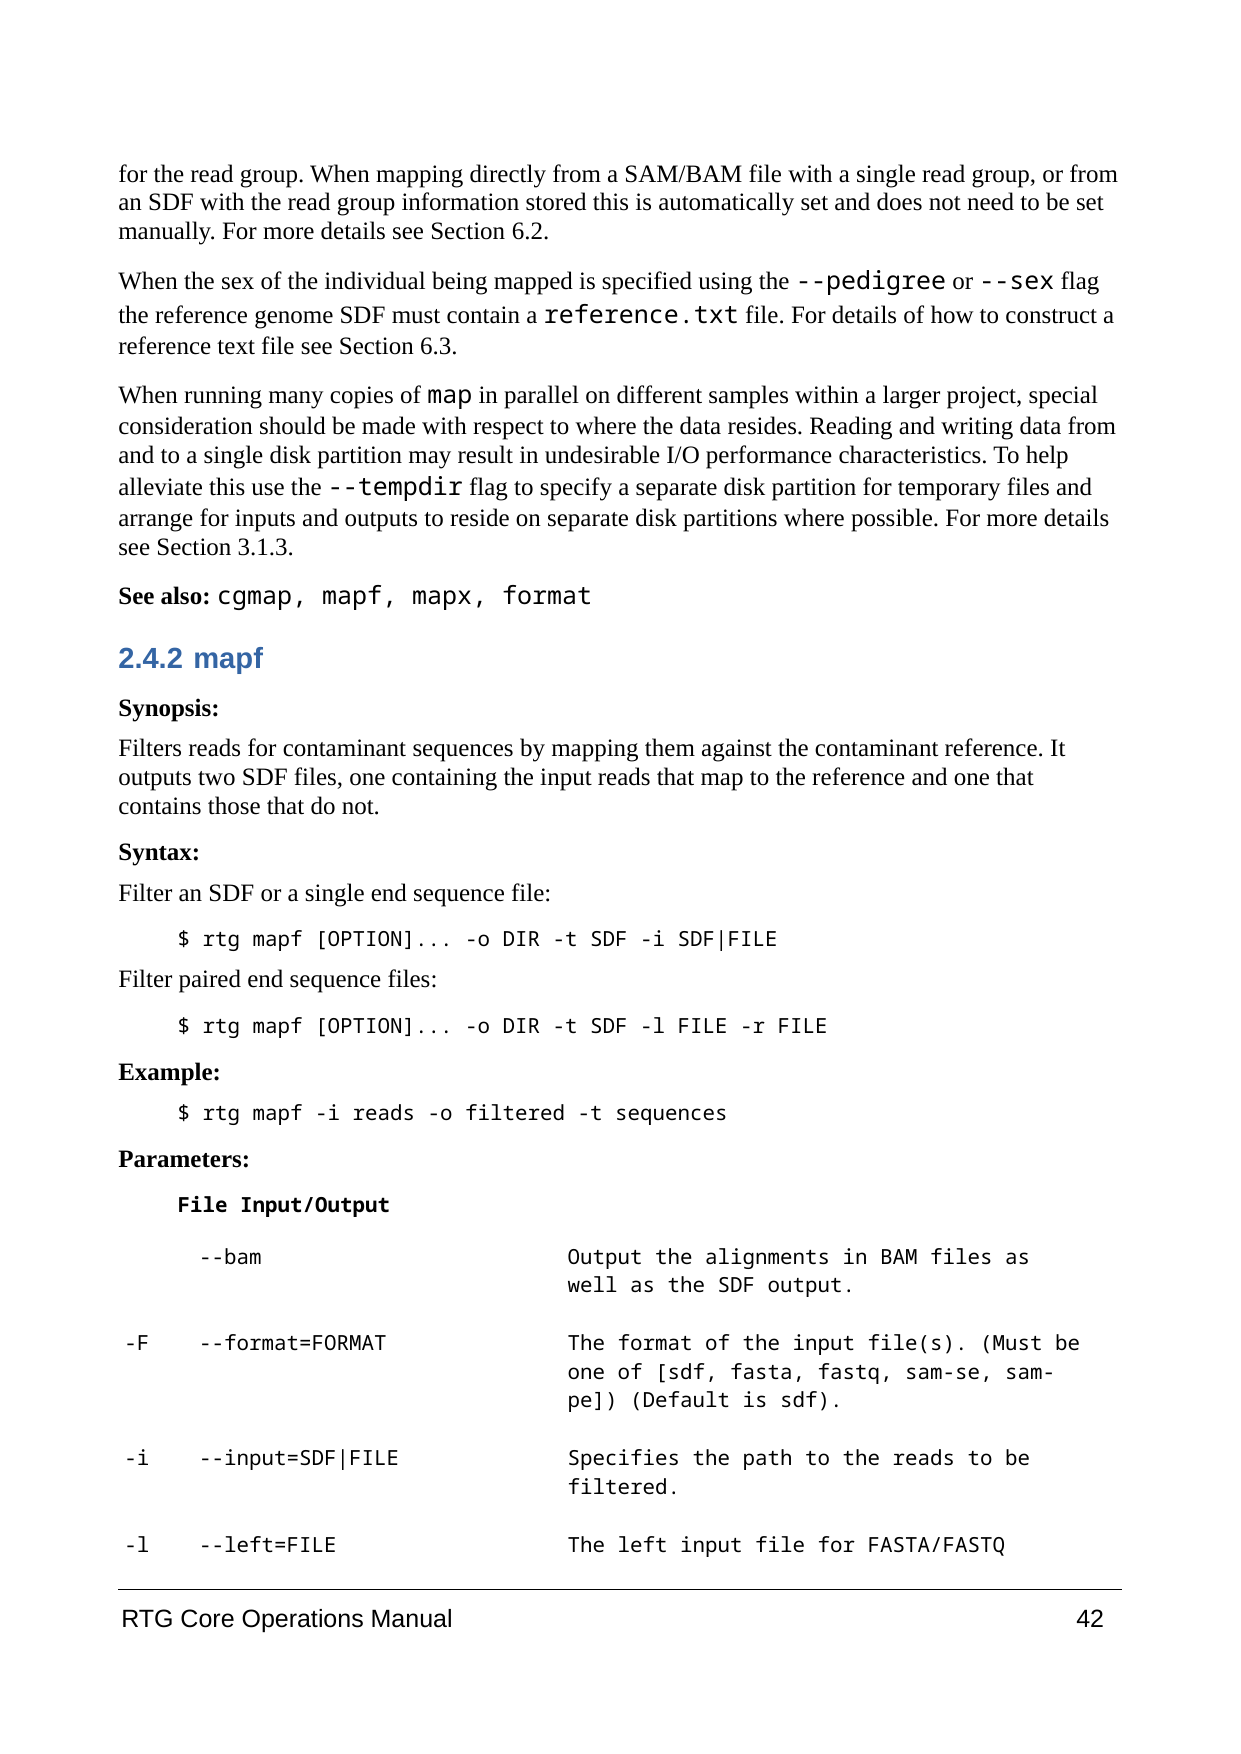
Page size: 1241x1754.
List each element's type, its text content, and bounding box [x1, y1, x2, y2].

text $ rtg mapf [OPTION]... -o DIR -t SDF -l FILE -r FILE [177, 1011, 1122, 1039]
table_cell Specifies the path to the reads to be filtered. [561, 1432, 1093, 1518]
text When the sex of the individual being mapped is specified using the --pedigree or --sex flag the reference genome SDF must contain a reference.txt file. For details of how to construct a reference text file see Section 6.3. [118, 263, 1122, 359]
table_cell The left input file for FASTA/FASTQ [561, 1518, 1093, 1558]
table_header Output the alignments in BAM files as well as the SDF output. [561, 1230, 1093, 1317]
table_cell --input=SDF|FILE [193, 1432, 561, 1518]
table_cell The format of the input file(s). (Must be one of [sdf, fasta, fastq, sam-se, sam-pe]) (Default is sdf). [561, 1317, 1093, 1432]
text Filter an SDF or a single end sequence file: [118, 878, 1122, 907]
table_cell --left=FILE [193, 1518, 561, 1558]
subtitle Synopsis: [118, 693, 1122, 722]
table_cell -i [118, 1432, 193, 1518]
subtitle Parameters: [118, 1144, 1122, 1172]
text See also: cgmap, mapf, mapx, format [118, 578, 1122, 612]
table_cell -F [118, 1317, 193, 1432]
text $ rtg mapf -i reads -o filtered -t sequences [177, 1098, 1122, 1126]
subtitle Example: [118, 1057, 1122, 1086]
text for the read group. When mapping directly from a SAM/BAM file with a single read group, or from an SDF with the read group information stored this is automatically set and does not need to be set manually. For more details see Section 6.2. [118, 159, 1122, 245]
text When running many copies of map in parallel on different samples within a larger project, special consideration should be made with respect to where the data resides. Reading and writing data from and to a single disk partition may result in undesirable I/O performance characteristics. To help alleviate this use the --tempdir flag to specify a separate disk partition for temporary files and arrange for inputs and outputs to reside on separate disk partitions where possible. For more details see Section 3.1.3. [118, 377, 1122, 560]
table_cell -l [118, 1518, 193, 1558]
text $ rtg mapf [OPTION]... -o DIR -t SDF -i SDF|FILE [177, 924, 1122, 953]
text File Input/Output [177, 1190, 1122, 1219]
text Filter paired end sequence files: [118, 964, 1122, 993]
subtitle mapf [118, 642, 1122, 675]
text Filters reads for contaminant sequences by mapping them against the contaminant reference. It outputs two SDF files, one containing the input reads that map to the reference and one that contains those that do not. [118, 733, 1122, 819]
subtitle Syntax: [118, 837, 1122, 866]
table_cell --format=FORMAT [193, 1317, 561, 1432]
table_header --bam [193, 1230, 561, 1317]
table_header [118, 1230, 193, 1317]
